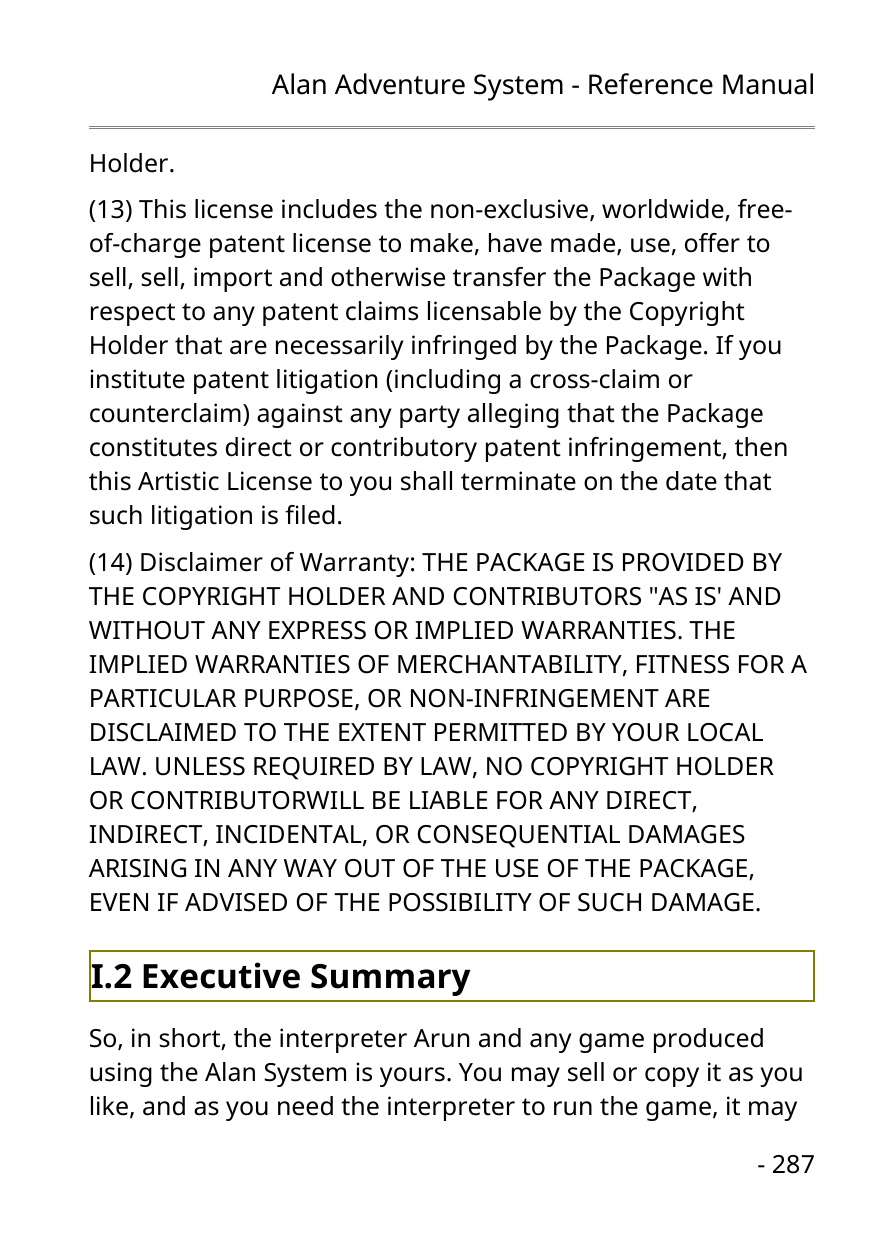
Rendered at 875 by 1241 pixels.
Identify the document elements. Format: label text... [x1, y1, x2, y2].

list Holder. [88, 146, 815, 179]
text (14) Disclaimer of Warranty: THE PACKAGE IS PROVIDED BY THE COPYRIGHT HOLDER AND CONTRIBUTORS "AS IS' AND WITHOUT ANY EXPRESS OR IMPLIED WARRANTIES. THE IMPLIED WARRANTIES OF MERCHANTABILITY, FITNESS FOR A PARTICULAR PURPOSE, OR NON-INFRINGEMENT ARE DISCLAIMED TO THE EXTENT PERMITTED BY YOUR LOCAL LAW. UNLESS REQUIRED BY LAW, NO COPYRIGHT HOLDER OR CONTRIBUTORWILL BE LIABLE FOR ANY DIRECT, INDIRECT, INCIDENTAL, OR CONSEQUENTIAL DAMAGES ARISING IN ANY WAY OUT OF THE USE OF THE PACKAGE, EVEN IF ADVISED OF THE POSSIBILITY OF SUCH DAMAGE. [88, 545, 815, 918]
list (13) This license includes the non-exclusive, worldwide, free-of-charge patent license to make, have made, use, offer to sell, sell, import and otherwise transfer the Package with respect to any patent claims licensable by the Copyright Holder that are necessarily infringed by the Package. If you institute patent litigation (including a cross-claim or counterclaim) against any party alleging that the Package constitutes direct or contributory patent infringement, then this Artistic License to you shall terminate on the date that such litigation is filed. [88, 192, 815, 532]
text So, in short, the interpreter Arun and any game produced using the Alan System is yours. You may sell or copy it as you like, and as you need the interpreter to run the game, it may [88, 1021, 815, 1123]
subtitle Executive Summary [91, 952, 813, 1000]
